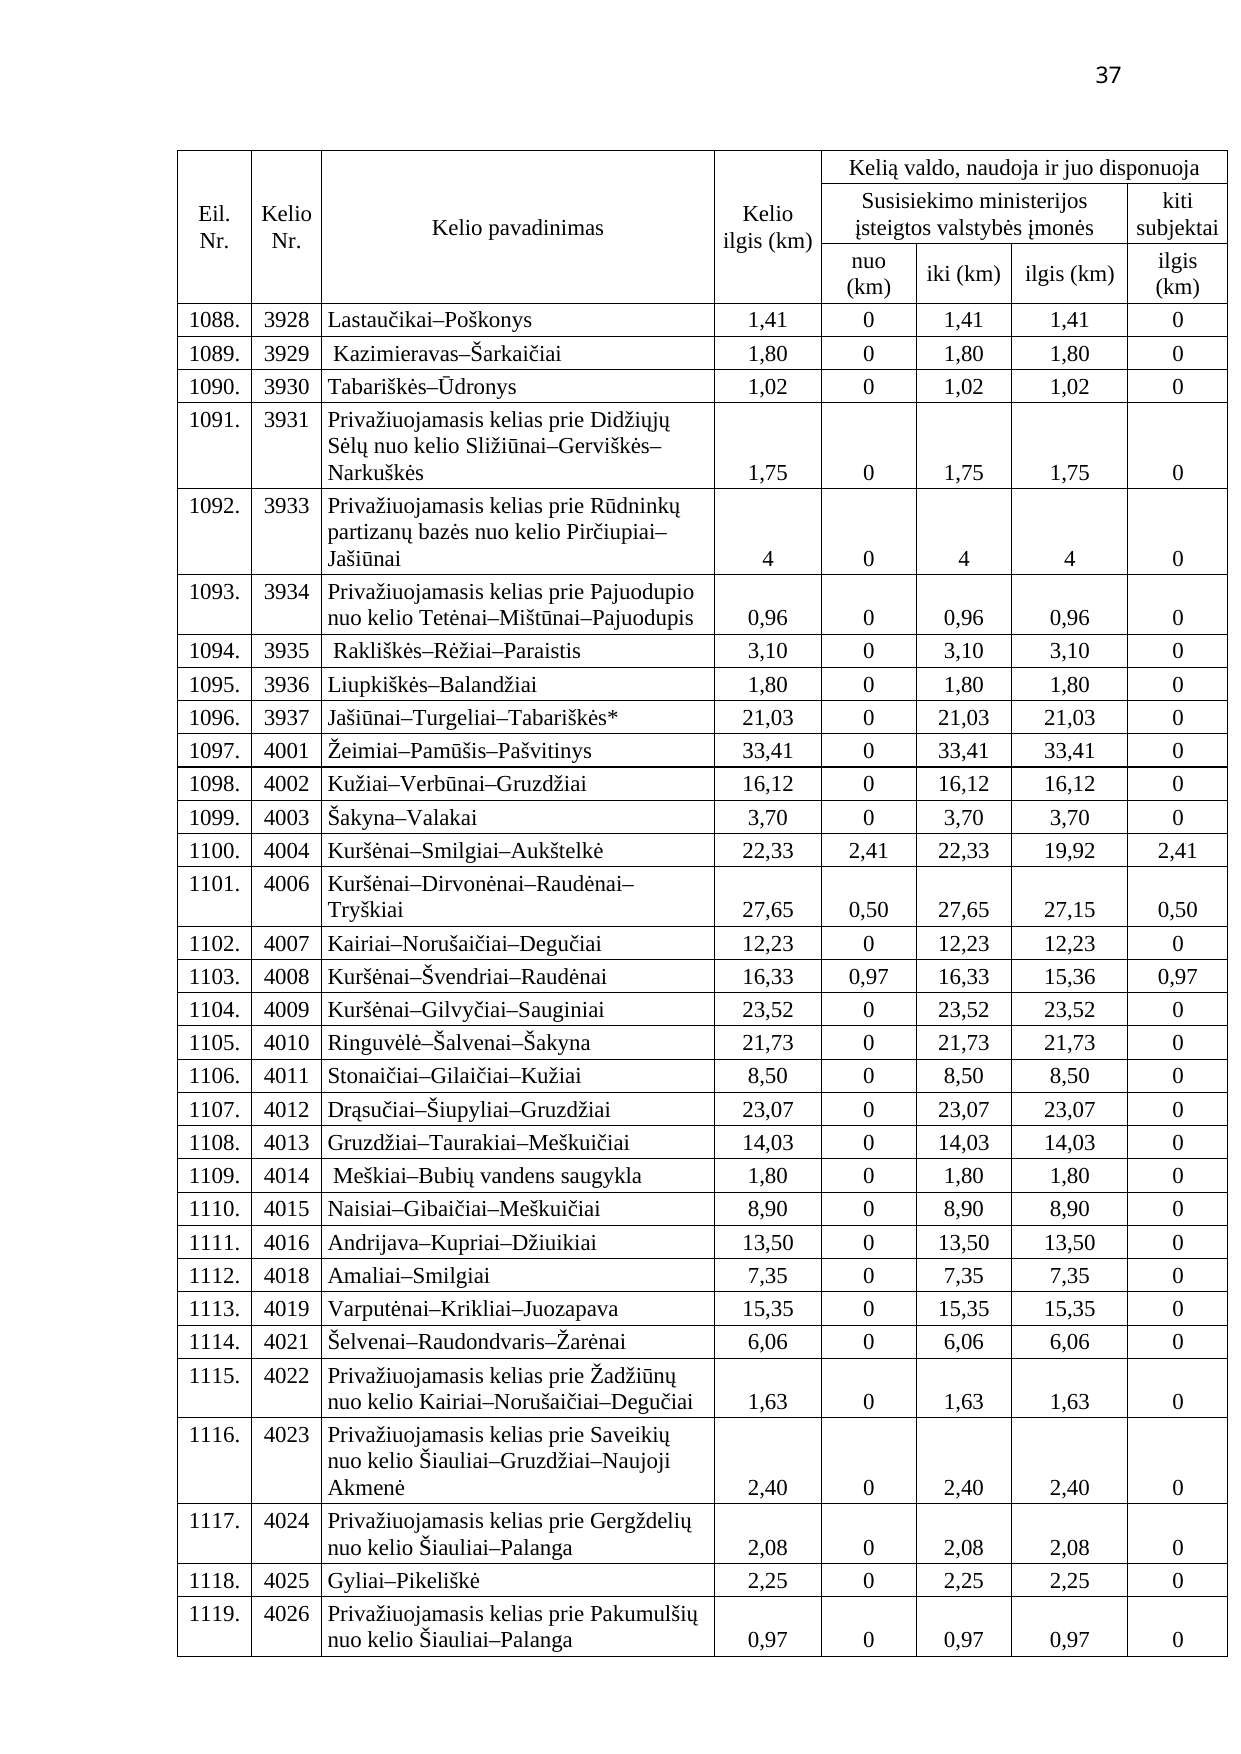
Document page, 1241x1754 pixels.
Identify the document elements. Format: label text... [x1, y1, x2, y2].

table_cell 0 [1128, 768, 1227, 800]
table_cell 14,03 [1012, 1126, 1127, 1158]
table_cell 23,07 [917, 1093, 1011, 1125]
table_cell 21,03 [917, 701, 1011, 733]
table_cell Šelvenai–Raudondvaris–Žarėnai [322, 1326, 714, 1358]
table_cell 0,96 [917, 575, 1011, 633]
table_cell 0 [1128, 1060, 1227, 1092]
table_cell 2,25 [1012, 1564, 1127, 1596]
table_cell 0 [822, 1418, 916, 1503]
table_cell 1,75 [715, 403, 821, 488]
table_cell 1,02 [917, 370, 1011, 402]
table_cell 1100. [178, 834, 251, 866]
table_cell 8,90 [1012, 1193, 1127, 1225]
table_cell 0 [1128, 1026, 1227, 1059]
table_cell Šakyna–Valakai [322, 801, 714, 833]
table_cell 4002 [252, 768, 321, 800]
table_cell 1101. [178, 867, 251, 926]
table_cell Kuršėnai–Gilvyčiai–Sauginiai [322, 993, 714, 1025]
table_cell 23,07 [1012, 1093, 1127, 1125]
table_cell 19,92 [1012, 834, 1127, 866]
table_cell 23,52 [917, 993, 1011, 1025]
table_cell 0 [822, 337, 916, 369]
table_cell 2,25 [917, 1564, 1011, 1596]
table_cell 4026 [252, 1597, 321, 1656]
table_cell 4001 [252, 734, 321, 766]
table_cell 1117. [178, 1504, 251, 1563]
table_cell 0 [822, 768, 916, 800]
table_cell 0 [1128, 403, 1227, 488]
table_cell 4012 [252, 1093, 321, 1125]
table_cell 4010 [252, 1026, 321, 1059]
table_cell 0,97 [1012, 1597, 1127, 1656]
table_cell 23,52 [715, 993, 821, 1025]
table_cell 16,12 [715, 768, 821, 800]
table_cell 0 [822, 1126, 916, 1158]
table_cell 1,63 [715, 1359, 821, 1417]
table_cell 8,90 [917, 1193, 1011, 1225]
table_cell 0,50 [1128, 867, 1227, 926]
table_cell 1095. [178, 668, 251, 700]
table_cell 1115. [178, 1359, 251, 1417]
table_cell 0 [1128, 701, 1227, 733]
table_cell 1,80 [917, 668, 1011, 700]
table_cell 0 [1128, 1126, 1227, 1158]
table_cell 1102. [178, 927, 251, 959]
table_cell 3929 [252, 337, 321, 369]
table_cell 0 [1128, 304, 1227, 336]
table_cell 3930 [252, 370, 321, 402]
table_cell 21,73 [1012, 1026, 1127, 1059]
table_cell 1,80 [715, 1159, 821, 1192]
table_cell 1,80 [715, 337, 821, 369]
table_cell 15,36 [1012, 960, 1127, 992]
table_header Kelio ilgis (km) [715, 151, 821, 302]
table_cell 0 [822, 734, 916, 766]
table_cell Amaliai–Smilgiai [322, 1259, 714, 1291]
table_cell 1093. [178, 575, 251, 633]
table_cell 1091. [178, 403, 251, 488]
table_cell 33,41 [917, 734, 1011, 766]
table_cell Naisiai–Gibaičiai–Meškuičiai [322, 1193, 714, 1225]
table_cell 4025 [252, 1564, 321, 1596]
table_cell 1112. [178, 1259, 251, 1291]
table_cell 27,65 [715, 867, 821, 926]
table_cell 0 [822, 403, 916, 488]
table_cell 4008 [252, 960, 321, 992]
table_cell 3,70 [715, 801, 821, 833]
table_cell 0 [822, 1026, 916, 1059]
table_cell 1109. [178, 1159, 251, 1192]
table_cell 0 [822, 1259, 916, 1291]
table_cell 0 [822, 801, 916, 833]
table_cell 23,07 [715, 1093, 821, 1125]
table_cell 1106. [178, 1060, 251, 1092]
table_cell 8,50 [1012, 1060, 1127, 1092]
table_cell 1,75 [917, 403, 1011, 488]
table_cell 0 [822, 993, 916, 1025]
table_cell 4013 [252, 1126, 321, 1158]
table_cell 1092. [178, 489, 251, 574]
table_cell 4004 [252, 834, 321, 866]
table_cell 0 [822, 1564, 916, 1596]
table_cell Meškiai–Bubių vandens saugykla [322, 1159, 714, 1192]
table_cell 1,41 [715, 304, 821, 336]
table_cell Privažiuojamasis kelias prie Rūdninkų partizanų bazės nuo kelio Pirčiupiai–Jašiūnai [322, 489, 714, 574]
table_cell 6,06 [917, 1326, 1011, 1358]
table_cell 13,50 [715, 1226, 821, 1258]
table_cell Kairiai–Norušaičiai–Degučiai [322, 927, 714, 959]
table_cell Liupkiškės–Balandžiai [322, 668, 714, 700]
table_cell 0 [1128, 370, 1227, 402]
table_cell 1104. [178, 993, 251, 1025]
table_cell 4009 [252, 993, 321, 1025]
table_cell kiti subjektai [1128, 184, 1227, 243]
table_cell 0 [822, 1193, 916, 1225]
table_cell Kužiai–Verbūnai–Gruzdžiai [322, 768, 714, 800]
table_header Kelią valdo, naudoja ir juo disponuoja [822, 151, 1227, 183]
table_cell Privažiuojamasis kelias prie Žadžiūnų nuo kelio Kairiai–Norušaičiai–Degučiai [322, 1359, 714, 1417]
table_cell 15,35 [917, 1292, 1011, 1324]
table_cell 3928 [252, 304, 321, 336]
table_cell 1110. [178, 1193, 251, 1225]
table_cell 22,33 [715, 834, 821, 866]
table_cell Kazimieravas–Šarkaičiai [322, 337, 714, 369]
table_cell 3936 [252, 668, 321, 700]
table_cell 0 [822, 1226, 916, 1258]
table_cell 16,33 [715, 960, 821, 992]
table_cell 1,02 [715, 370, 821, 402]
table_cell 27,65 [917, 867, 1011, 926]
table_cell 4016 [252, 1226, 321, 1258]
table_cell 3,10 [917, 635, 1011, 667]
table_header Kelio pavadinimas [322, 151, 714, 302]
table_cell 1,80 [917, 1159, 1011, 1192]
table_cell 4014 [252, 1159, 321, 1192]
table_cell Drąsučiai–Šiupyliai–Gruzdžiai [322, 1093, 714, 1125]
table_cell Privažiuojamasis kelias prie Pakumulšių nuo kelio Šiauliai–Palanga [322, 1597, 714, 1656]
table_cell 2,40 [715, 1418, 821, 1503]
table_cell iki (km) [917, 244, 1011, 302]
table_cell 0 [822, 575, 916, 633]
table_cell 4021 [252, 1326, 321, 1358]
table_cell 0 [1128, 1193, 1227, 1225]
table_cell 1,80 [1012, 337, 1127, 369]
table_cell 2,08 [1012, 1504, 1127, 1563]
table_cell 12,23 [715, 927, 821, 959]
table_cell 1096. [178, 701, 251, 733]
table_cell 1111. [178, 1226, 251, 1258]
table_cell Susisiekimo ministerijos įsteigtos valstybės įmonės [822, 184, 1127, 243]
table_cell 0 [1128, 489, 1227, 574]
table_cell 2,08 [917, 1504, 1011, 1563]
table_cell 8,50 [715, 1060, 821, 1092]
table_cell 4019 [252, 1292, 321, 1324]
table_cell 1,63 [917, 1359, 1011, 1417]
table_cell 1099. [178, 801, 251, 833]
table_cell 3935 [252, 635, 321, 667]
table_cell 1119. [178, 1597, 251, 1656]
table_cell 0 [1128, 337, 1227, 369]
table_cell 2,40 [917, 1418, 1011, 1503]
table_cell 0,97 [1128, 960, 1227, 992]
table_cell 3,70 [917, 801, 1011, 833]
table_cell 1088. [178, 304, 251, 336]
table_cell 0 [822, 701, 916, 733]
table_cell Žeimiai–Pamūšis–Pašvitinys [322, 734, 714, 766]
table_cell Gruzdžiai–Taurakiai–Meškuičiai [322, 1126, 714, 1158]
table_cell 4023 [252, 1418, 321, 1503]
table_cell 4011 [252, 1060, 321, 1092]
table_cell 1,80 [715, 668, 821, 700]
table_header Kelio Nr. [252, 151, 321, 302]
table_cell 1103. [178, 960, 251, 992]
table_cell ilgis (km) [1012, 244, 1127, 302]
table_cell 0 [1128, 734, 1227, 766]
table_cell 15,35 [715, 1292, 821, 1324]
table_cell 2,41 [822, 834, 916, 866]
table_cell 14,03 [917, 1126, 1011, 1158]
table_cell 7,35 [715, 1259, 821, 1291]
table_cell 2,25 [715, 1564, 821, 1596]
table_cell 0 [822, 927, 916, 959]
table_cell 0,97 [917, 1597, 1011, 1656]
table_cell 0 [1128, 927, 1227, 959]
table_cell 1094. [178, 635, 251, 667]
table_cell Privažiuojamasis kelias prie Saveikių nuo kelio Šiauliai–Gruzdžiai–Naujoji Akmenė [322, 1418, 714, 1503]
table_cell 0 [1128, 1597, 1227, 1656]
table_cell 0,97 [715, 1597, 821, 1656]
table_cell 0,50 [822, 867, 916, 926]
table_cell 0 [1128, 1359, 1227, 1417]
table_cell 3933 [252, 489, 321, 574]
table_cell 3931 [252, 403, 321, 488]
table_cell Kuršėnai–Smilgiai–Aukštelkė [322, 834, 714, 866]
table_cell 21,73 [917, 1026, 1011, 1059]
table_cell 23,52 [1012, 993, 1127, 1025]
table_cell 0 [1128, 1326, 1227, 1358]
table_cell 13,50 [917, 1226, 1011, 1258]
table_cell 4015 [252, 1193, 321, 1225]
table_cell 0 [1128, 1418, 1227, 1503]
table_cell 21,73 [715, 1026, 821, 1059]
table_header Eil. Nr. [178, 151, 251, 302]
table_cell 4 [917, 489, 1011, 574]
table_cell 3937 [252, 701, 321, 733]
table_cell 0 [822, 635, 916, 667]
table_cell 2,08 [715, 1504, 821, 1563]
table_cell 0,96 [1012, 575, 1127, 633]
table_cell ilgis (km) [1128, 244, 1227, 302]
table_cell 2,41 [1128, 834, 1227, 866]
table_cell 8,50 [917, 1060, 1011, 1092]
table_cell 0 [822, 1093, 916, 1125]
table_cell Tabariškės–Ūdronys [322, 370, 714, 402]
table_cell 21,03 [1012, 701, 1127, 733]
table_cell 1108. [178, 1126, 251, 1158]
table_cell 6,06 [715, 1326, 821, 1358]
table_cell 1089. [178, 337, 251, 369]
table_cell 0 [822, 489, 916, 574]
table_cell Ringuvėlė–Šalvenai–Šakyna [322, 1026, 714, 1059]
table_cell 0 [822, 370, 916, 402]
table_cell 1,41 [917, 304, 1011, 336]
table_cell 0 [1128, 801, 1227, 833]
table_cell 1,63 [1012, 1359, 1127, 1417]
table_cell 16,33 [917, 960, 1011, 992]
table_cell 0 [1128, 1226, 1227, 1258]
table_cell 1,02 [1012, 370, 1127, 402]
table_cell 0 [1128, 575, 1227, 633]
table_cell 1113. [178, 1292, 251, 1324]
table_cell 4022 [252, 1359, 321, 1417]
table_cell 0 [822, 304, 916, 336]
table_cell 4 [715, 489, 821, 574]
table_cell 0 [1128, 1259, 1227, 1291]
table_cell 1097. [178, 734, 251, 766]
table_cell 1,41 [1012, 304, 1127, 336]
table_cell Rakliškės–Rėžiai–Paraistis [322, 635, 714, 667]
table_cell 0 [822, 1504, 916, 1563]
table_cell 1116. [178, 1418, 251, 1503]
table_cell 0,96 [715, 575, 821, 633]
table_cell 33,41 [715, 734, 821, 766]
table_cell 7,35 [1012, 1259, 1127, 1291]
table_cell 0 [1128, 1564, 1227, 1596]
table_cell 0 [822, 1326, 916, 1358]
table_cell 1,80 [1012, 1159, 1127, 1192]
table_cell 27,15 [1012, 867, 1127, 926]
table_cell 3934 [252, 575, 321, 633]
table_cell Privažiuojamasis kelias prie Pajuodupio nuo kelio Tetėnai–Mištūnai–Pajuodupis [322, 575, 714, 633]
table_cell 13,50 [1012, 1226, 1127, 1258]
table_cell 0 [1128, 1292, 1227, 1324]
table_cell Gyliai–Pikeliškė [322, 1564, 714, 1596]
table_cell 16,12 [1012, 768, 1127, 800]
table_cell 12,23 [917, 927, 1011, 959]
table_cell 0,97 [822, 960, 916, 992]
table_cell Jašiūnai–Turgeliai–Tabariškės* [322, 701, 714, 733]
table_cell 1118. [178, 1564, 251, 1596]
table_cell 1090. [178, 370, 251, 402]
table_cell 6,06 [1012, 1326, 1127, 1358]
table_cell nuo (km) [822, 244, 916, 302]
table_cell Privažiuojamasis kelias prie Gergždelių nuo kelio Šiauliai–Palanga [322, 1504, 714, 1563]
table_cell 15,35 [1012, 1292, 1127, 1324]
table_cell 16,12 [917, 768, 1011, 800]
table_cell 0 [1128, 635, 1227, 667]
table_cell 1,80 [917, 337, 1011, 369]
table_cell 0 [822, 1597, 916, 1656]
table_cell Kuršėnai–Dirvonėnai–Raudėnai–Tryškiai [322, 867, 714, 926]
table_cell Andrijava–Kupriai–Džiuikiai [322, 1226, 714, 1258]
table_cell 2,40 [1012, 1418, 1127, 1503]
table_cell 0 [822, 1060, 916, 1092]
table_cell 1098. [178, 768, 251, 800]
table_cell 12,23 [1012, 927, 1127, 959]
table_cell 0 [822, 668, 916, 700]
table_cell 1,75 [1012, 403, 1127, 488]
table_cell 0 [822, 1359, 916, 1417]
table_cell 8,90 [715, 1193, 821, 1225]
table_cell 4007 [252, 927, 321, 959]
table_cell 3,10 [715, 635, 821, 667]
table_cell 22,33 [917, 834, 1011, 866]
table_cell 1,80 [1012, 668, 1127, 700]
table_cell 0 [1128, 993, 1227, 1025]
table_cell 4 [1012, 489, 1127, 574]
table_cell 1105. [178, 1026, 251, 1059]
table_cell Lastaučikai–Poškonys [322, 304, 714, 336]
table_cell 0 [1128, 1504, 1227, 1563]
table_cell 1107. [178, 1093, 251, 1125]
table_cell 14,03 [715, 1126, 821, 1158]
table_cell 0 [1128, 1093, 1227, 1125]
table_cell 3,10 [1012, 635, 1127, 667]
table_cell 4006 [252, 867, 321, 926]
table_cell Kuršėnai–Švendriai–Raudėnai [322, 960, 714, 992]
table_cell 0 [822, 1292, 916, 1324]
table_cell 3,70 [1012, 801, 1127, 833]
table_cell 0 [1128, 668, 1227, 700]
table_cell Varputėnai–Krikliai–Juozapava [322, 1292, 714, 1324]
table_cell 21,03 [715, 701, 821, 733]
table_cell 0 [822, 1159, 916, 1192]
table_cell 7,35 [917, 1259, 1011, 1291]
table_cell 1114. [178, 1326, 251, 1358]
table_cell 4024 [252, 1504, 321, 1563]
table_cell 0 [1128, 1159, 1227, 1192]
table_cell 4018 [252, 1259, 321, 1291]
table_cell 4003 [252, 801, 321, 833]
table_cell Privažiuojamasis kelias prie Didžiųjų Sėlų nuo kelio Sližiūnai–Gerviškės–Narkuškės [322, 403, 714, 488]
table_cell 33,41 [1012, 734, 1127, 766]
table_cell Stonaičiai–Gilaičiai–Kužiai [322, 1060, 714, 1092]
